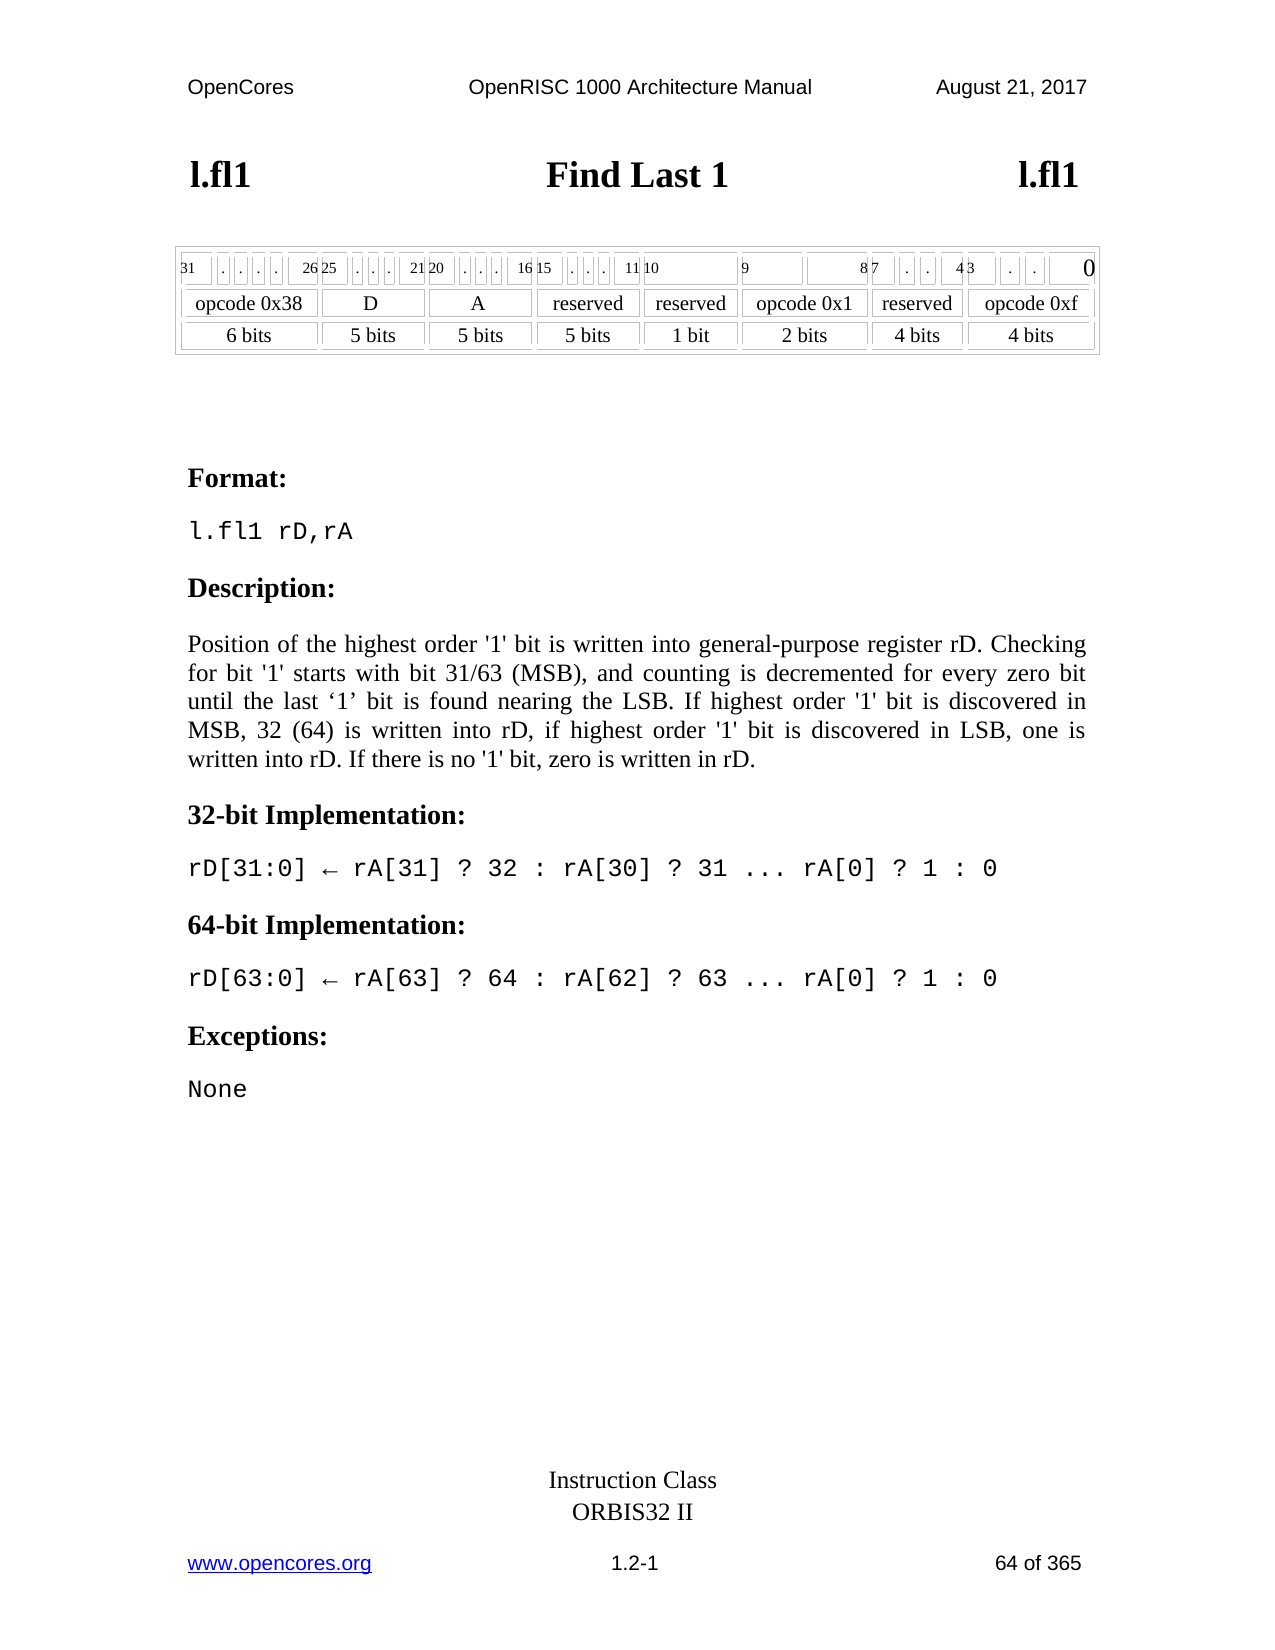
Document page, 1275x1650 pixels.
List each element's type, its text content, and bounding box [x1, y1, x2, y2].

text Format: [187, 461, 1087, 493]
text Exceptions: [187, 1019, 1087, 1052]
text 32-bit Implementation: [187, 798, 1087, 830]
text rD[63:0] ← rA[63] ? 64 : rA[62] ? 63 ... rA[0] ? 1 : 0 [187, 966, 1087, 994]
text Description: [187, 572, 1087, 604]
text 64-bit Implementation: [187, 908, 1087, 941]
text Position of the highest order '1' bit is written into general-purpose register rD. Checking for bit '1' starts with bit 31/63 (MSB), and counting is decremented for every zero bit until the last ‘1’ bit is found nearing the LSB. If highest order '1' bit is discovered in MSB, 32 (64) is written into rD, if highest order '1' bit is discovered in LSB, one is written into rD. If there is no '1' bit, zero is written in rD. [187, 629, 1087, 773]
text rD[31:0] ← rA[31] ? 32 : rA[30] ? 31 ... rA[0] ? 1 : 0 [187, 855, 1087, 883]
text None [187, 1077, 1087, 1105]
text l.fl1 rD,rA [187, 518, 1087, 547]
